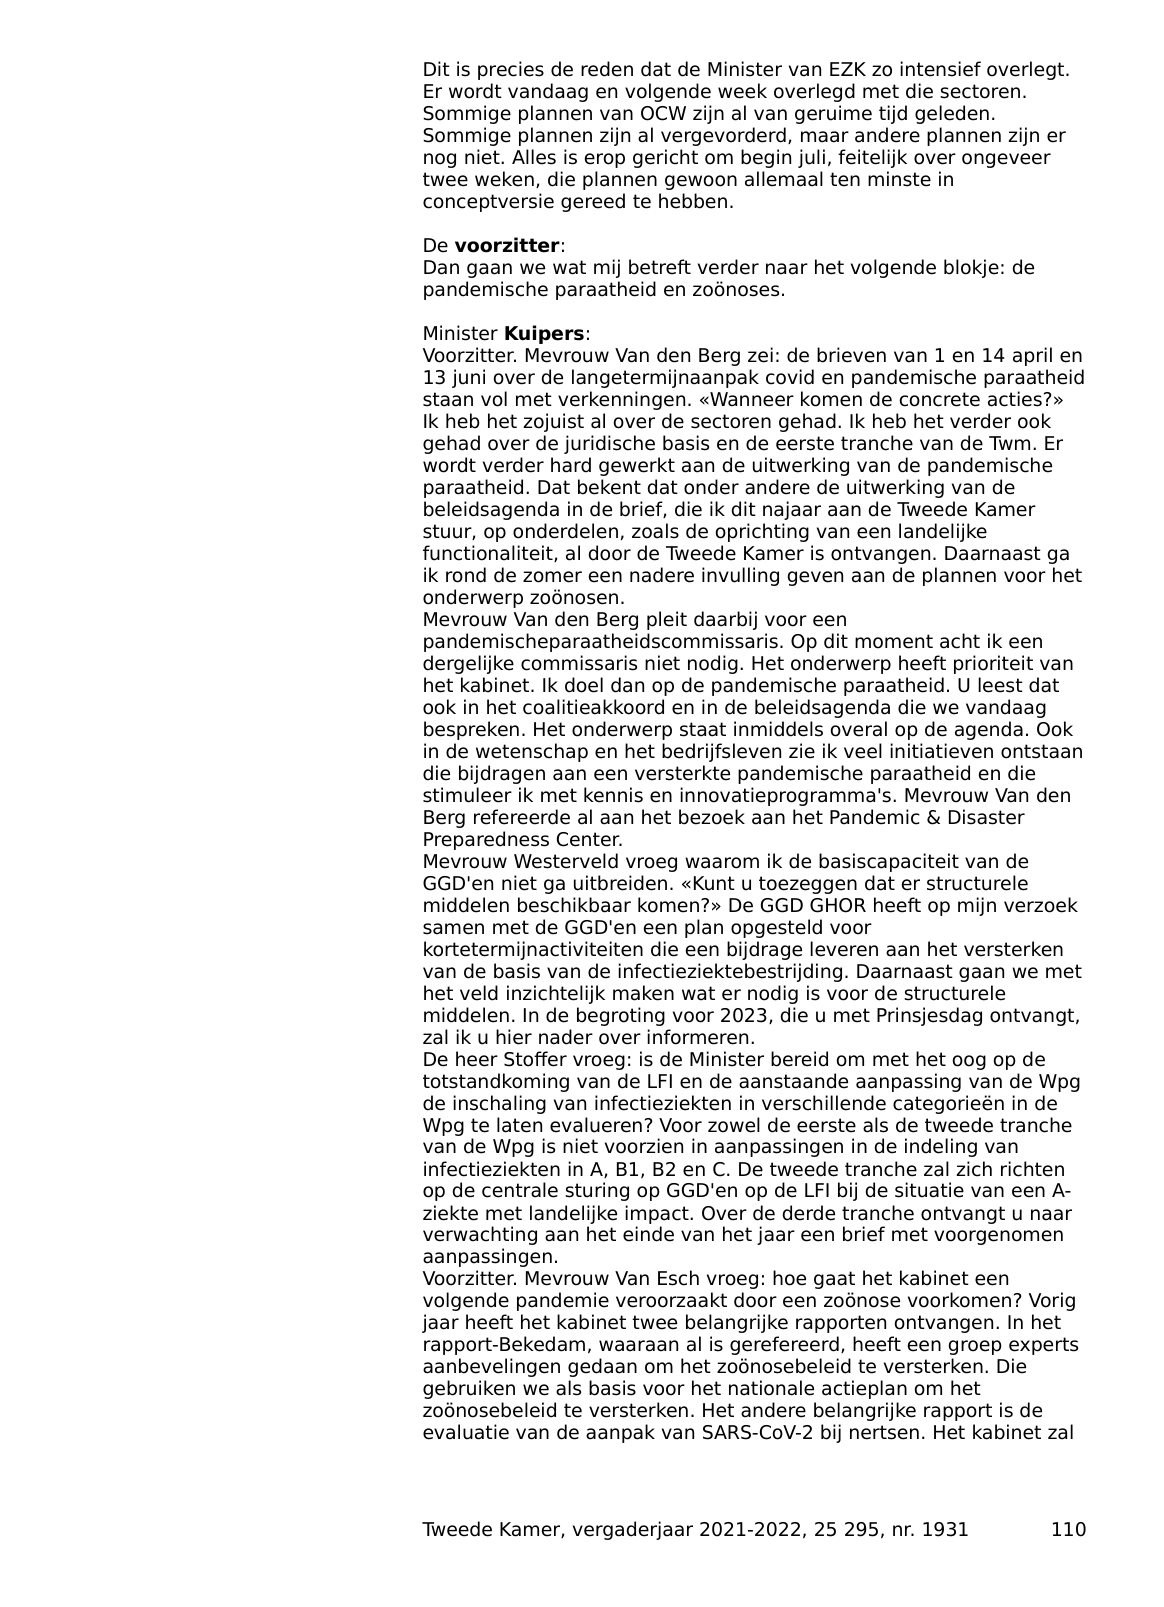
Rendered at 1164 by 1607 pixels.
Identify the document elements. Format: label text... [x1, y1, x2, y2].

text De heer Stoffer vroeg: is de Minister bereid om met het oog op de totstandkoming van de LFI en de aanstaande aanpassing van de Wpg de inschaling van infectieziekten in verschillende categorieën in de Wpg te laten evalueren? Voor zowel de eerste als de tweede tranche van de Wpg is niet voorzien in aanpassingen in de indeling van infectieziekten in A, B1, B2 en C. De tweede tranche zal zich richten op de centrale sturing op GGD'en op de LFI bij de situatie van een A-ziekte met landelijke impact. Over de derde tranche ontvangt u naar verwachting aan het einde van het jaar een brief met voorgenomen aanpassingen. [422, 1048, 1087, 1268]
text Mevrouw Van den Berg pleit daarbij voor een pandemischeparaatheidscommissaris. Op dit moment acht ik een dergelijke commissaris niet nodig. Het onderwerp heeft prioriteit van het kabinet. Ik doel dan op de pandemische paraatheid. U leest dat ook in het coalitieakkoord en in de beleidsagenda die we vandaag bespreken. Het onderwerp staat inmiddels overal op de agenda. Ook in de wetenschap en het bedrijfsleven zie ik veel initiatieven ontstaan die bijdragen aan een versterkte pandemische paraatheid en die stimuleer ik met kennis en innovatieprogramma's. Mevrouw Van den Berg refereerde al aan het bezoek aan het Pandemic & Disaster Preparedness Center. [422, 609, 1087, 851]
text Minister Kuipers: [422, 323, 1087, 345]
text Mevrouw Westerveld vroeg waarom ik de basiscapaciteit van de GGD'en niet ga uitbreiden. «Kunt u toezeggen dat er structurele middelen beschikbaar komen?» De GGD GHOR heeft op mijn verzoek samen met de GGD'en een plan opgesteld voor kortetermijnactiviteiten die een bijdrage leveren aan het versterken van de basis van de infectieziektebestrijding. Daarnaast gaan we met het veld inzichtelijk maken wat er nodig is voor de structurele middelen. In de begroting voor 2023, die u met Prinsjesdag ontvangt, zal ik u hier nader over informeren. [422, 851, 1087, 1048]
text De voorzitter: [422, 235, 1087, 257]
text Dit is precies de reden dat de Minister van EZK zo intensief overlegt. Er wordt vandaag en volgende week overlegd met die sectoren. Sommige plannen van OCW zijn al van geruime tijd geleden. Sommige plannen zijn al vergevorderd, maar andere plannen zijn er nog niet. Alles is erop gericht om begin juli, feitelijk over ongeveer twee weken, die plannen gewoon allemaal ten minste in conceptversie gereed te hebben. [422, 59, 1087, 213]
text Voorzitter. Mevrouw Van den Berg zei: de brieven van 1 en 14 april en 13 juni over de langetermijnaanpak covid en pandemische paraatheid staan vol met verkenningen. «Wanneer komen de concrete acties?» Ik heb het zojuist al over de sectoren gehad. Ik heb het verder ook gehad over de juridische basis en de eerste tranche van de Twm. Er wordt verder hard gewerkt aan de uitwerking van de pandemische paraatheid. Dat bekent dat onder andere de uitwerking van de beleidsagenda in de brief, die ik dit najaar aan de Tweede Kamer stuur, op onderdelen, zoals de oprichting van een landelijke functionaliteit, al door de Tweede Kamer is ontvangen. Daarnaast ga ik rond de zomer een nadere invulling geven aan de plannen voor het onderwerp zoönosen. [422, 345, 1087, 609]
text Dan gaan we wat mij betreft verder naar het volgende blokje: de pandemische paraatheid en zoönoses. [422, 257, 1087, 301]
text Voorzitter. Mevrouw Van Esch vroeg: hoe gaat het kabinet een volgende pandemie veroorzaakt door een zoönose voorkomen? Vorig jaar heeft het kabinet twee belangrijke rapporten ontvangen. In het rapport-Bekedam, waaraan al is gerefereerd, heeft een groep experts aanbevelingen gedaan om het zoönosebeleid te versterken. Die gebruiken we als basis voor het nationale actieplan om het zoönosebeleid te versterken. Het andere belangrijke rapport is de evaluatie van de aanpak van SARS-CoV-2 bij nertsen. Het kabinet zal [422, 1268, 1087, 1444]
